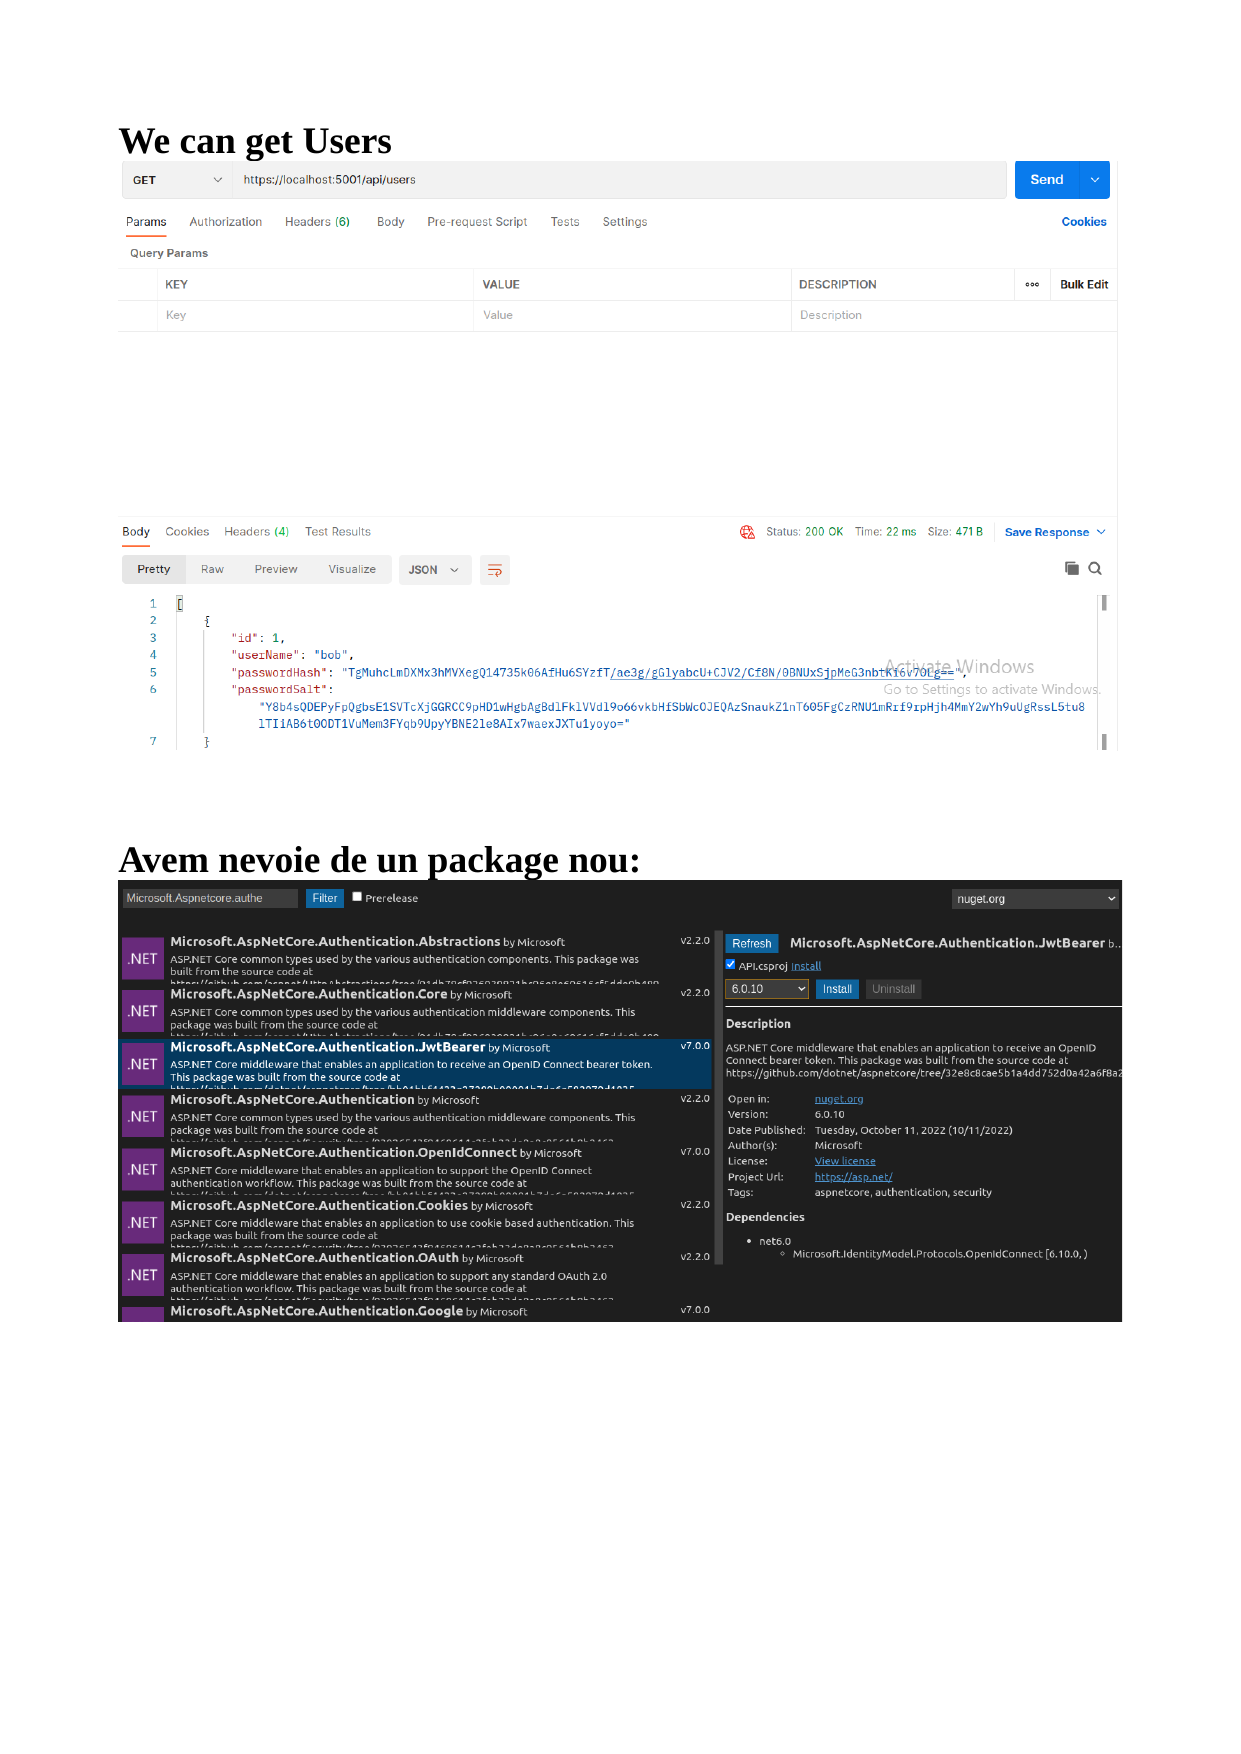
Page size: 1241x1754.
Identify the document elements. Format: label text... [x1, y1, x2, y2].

text We can get Users [118, 118, 1122, 161]
picture [118, 880, 1123, 1322]
text Avem nevoie de un package nou: [118, 837, 1122, 880]
picture [118, 161, 1123, 751]
